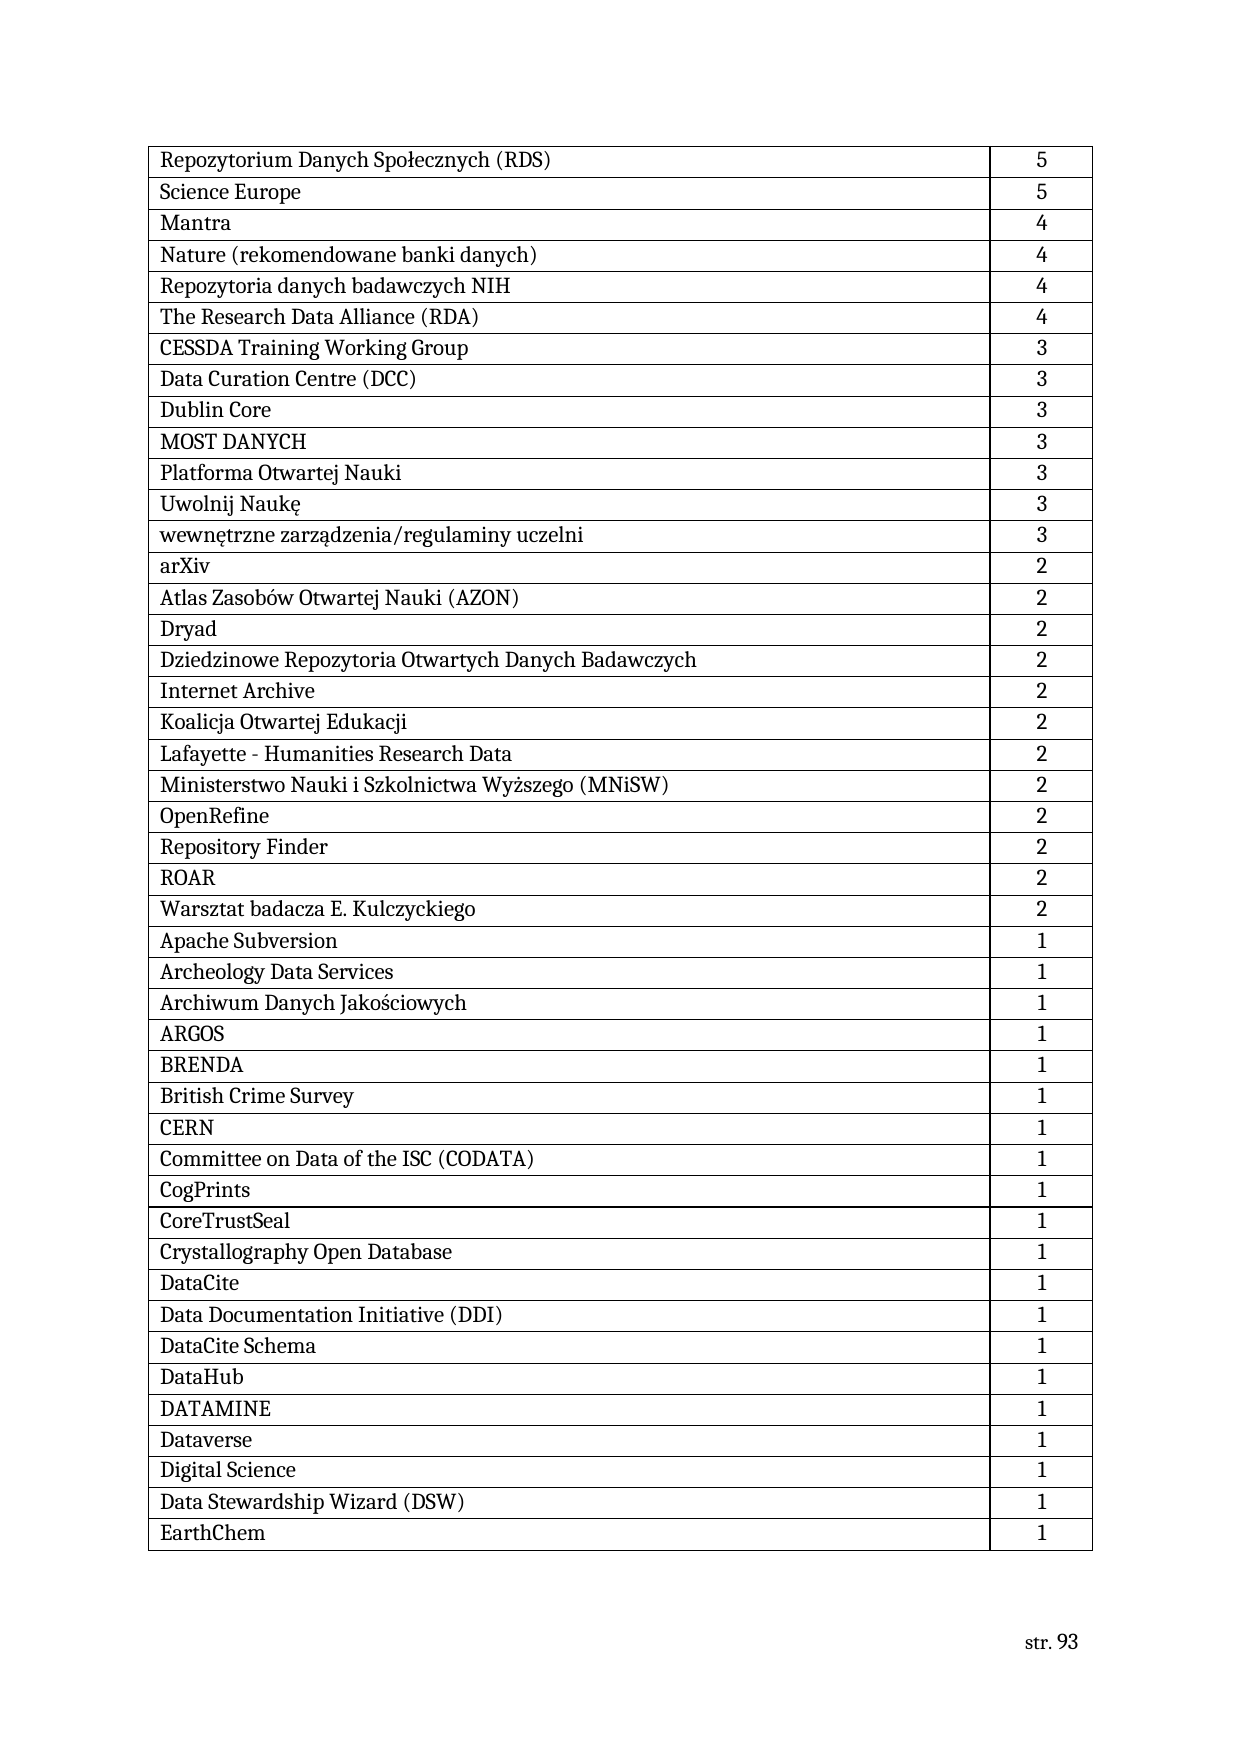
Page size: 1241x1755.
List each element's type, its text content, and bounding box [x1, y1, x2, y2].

table_cell 3 [991, 428, 1092, 458]
table_cell 1 [991, 1051, 1092, 1082]
table_cell Repozytoria danych badawczych NIH [149, 272, 989, 302]
table_cell 3 [991, 365, 1092, 396]
table_cell 1 [991, 1364, 1092, 1393]
table_cell BRENDA [149, 1051, 989, 1082]
table_cell 1 [991, 1176, 1092, 1206]
table_header 5 [991, 147, 1092, 177]
table_cell DATAMINE [149, 1395, 989, 1425]
table_cell Repository Finder [149, 833, 989, 863]
table_cell 5 [991, 178, 1092, 208]
table_cell 4 [991, 241, 1092, 271]
table_cell 2 [991, 677, 1092, 707]
table_cell DataCite Schema [149, 1332, 989, 1362]
table_cell Data Stewardship Wizard (DSW) [149, 1488, 989, 1518]
table_cell 1 [991, 1395, 1092, 1425]
table_cell Ministerstwo Nauki i Szkolnictwa Wyższego (MNiSW) [149, 771, 989, 801]
table_cell CESSDA Training Working Group [149, 334, 989, 364]
table_cell DataHub [149, 1364, 989, 1393]
table_cell 3 [991, 490, 1092, 520]
table_cell Crystallography Open Database [149, 1239, 989, 1269]
table_cell Dataverse [149, 1426, 989, 1456]
table_cell 2 [991, 615, 1092, 645]
table_cell 1 [991, 1488, 1092, 1518]
table_cell 4 [991, 303, 1092, 333]
table_cell wewnętrzne zarządzenia/regulaminy uczelni [149, 521, 989, 552]
table_cell Dryad [149, 615, 989, 645]
table_cell 1 [991, 1114, 1092, 1144]
table_cell Lafayette - Humanities Research Data [149, 740, 989, 770]
table_cell 1 [991, 1332, 1092, 1362]
table_cell 4 [991, 272, 1092, 302]
table_cell 3 [991, 521, 1092, 552]
table_header Repozytorium Danych Społecznych (RDS) [149, 147, 989, 177]
table_cell Archiwum Danych Jakościowych [149, 989, 989, 1019]
table_cell EarthChem [149, 1519, 989, 1549]
table_cell British Crime Survey [149, 1083, 989, 1113]
table_cell Mantra [149, 210, 989, 239]
table_cell 1 [991, 1457, 1092, 1487]
table_cell 1 [991, 989, 1092, 1019]
table_cell 1 [991, 1208, 1092, 1237]
table_cell 4 [991, 210, 1092, 239]
table_cell 1 [991, 958, 1092, 988]
table_cell OpenRefine [149, 802, 989, 832]
table_cell 1 [991, 927, 1092, 957]
table_cell 1 [991, 1301, 1092, 1331]
table_cell 2 [991, 740, 1092, 770]
table_cell Data Curation Centre (DCC) [149, 365, 989, 396]
table_cell 2 [991, 864, 1092, 894]
table_cell Nature (rekomendowane banki danych) [149, 241, 989, 271]
table_cell 3 [991, 334, 1092, 364]
table_cell Atlas Zasobów Otwartej Nauki (AZON) [149, 584, 989, 614]
table_cell CogPrints [149, 1176, 989, 1206]
table_cell CERN [149, 1114, 989, 1144]
table_cell 1 [991, 1020, 1092, 1050]
table_cell arXiv [149, 553, 989, 583]
table_cell 1 [991, 1426, 1092, 1456]
table_cell 2 [991, 802, 1092, 832]
table_cell ROAR [149, 864, 989, 894]
table_cell Archeology Data Services [149, 958, 989, 988]
table_cell Koalicja Otwartej Edukacji [149, 708, 989, 739]
table_cell CoreTrustSeal [149, 1208, 989, 1237]
table_cell Apache Subversion [149, 927, 989, 957]
table_cell 3 [991, 459, 1092, 489]
table_cell 1 [991, 1270, 1092, 1300]
table_cell Platforma Otwartej Nauki [149, 459, 989, 489]
table_cell Dziedzinowe Repozytoria Otwartych Danych Badawczych [149, 646, 989, 676]
table_cell Internet Archive [149, 677, 989, 707]
table_cell The Research Data Alliance (RDA) [149, 303, 989, 333]
table_cell 1 [991, 1239, 1092, 1269]
table_cell 2 [991, 553, 1092, 583]
table_cell 2 [991, 833, 1092, 863]
table_cell Science Europe [149, 178, 989, 208]
table_cell 3 [991, 397, 1092, 427]
table_cell 2 [991, 771, 1092, 801]
table_cell 2 [991, 584, 1092, 614]
table_cell 2 [991, 708, 1092, 739]
table_cell ARGOS [149, 1020, 989, 1050]
table_cell Digital Science [149, 1457, 989, 1487]
table_cell Committee on Data of the ISC (CODATA) [149, 1145, 989, 1175]
table_cell 2 [991, 896, 1092, 926]
table_cell Warsztat badacza E. Kulczyckiego [149, 896, 989, 926]
table_cell 1 [991, 1519, 1092, 1549]
table_cell DataCite [149, 1270, 989, 1300]
table_cell Dublin Core [149, 397, 989, 427]
table_cell 2 [991, 646, 1092, 676]
table_cell Uwolnij Naukę [149, 490, 989, 520]
table_cell 1 [991, 1083, 1092, 1113]
table_cell MOST DANYCH [149, 428, 989, 458]
table_cell 1 [991, 1145, 1092, 1175]
table_cell Data Documentation Initiative (DDI) [149, 1301, 989, 1331]
